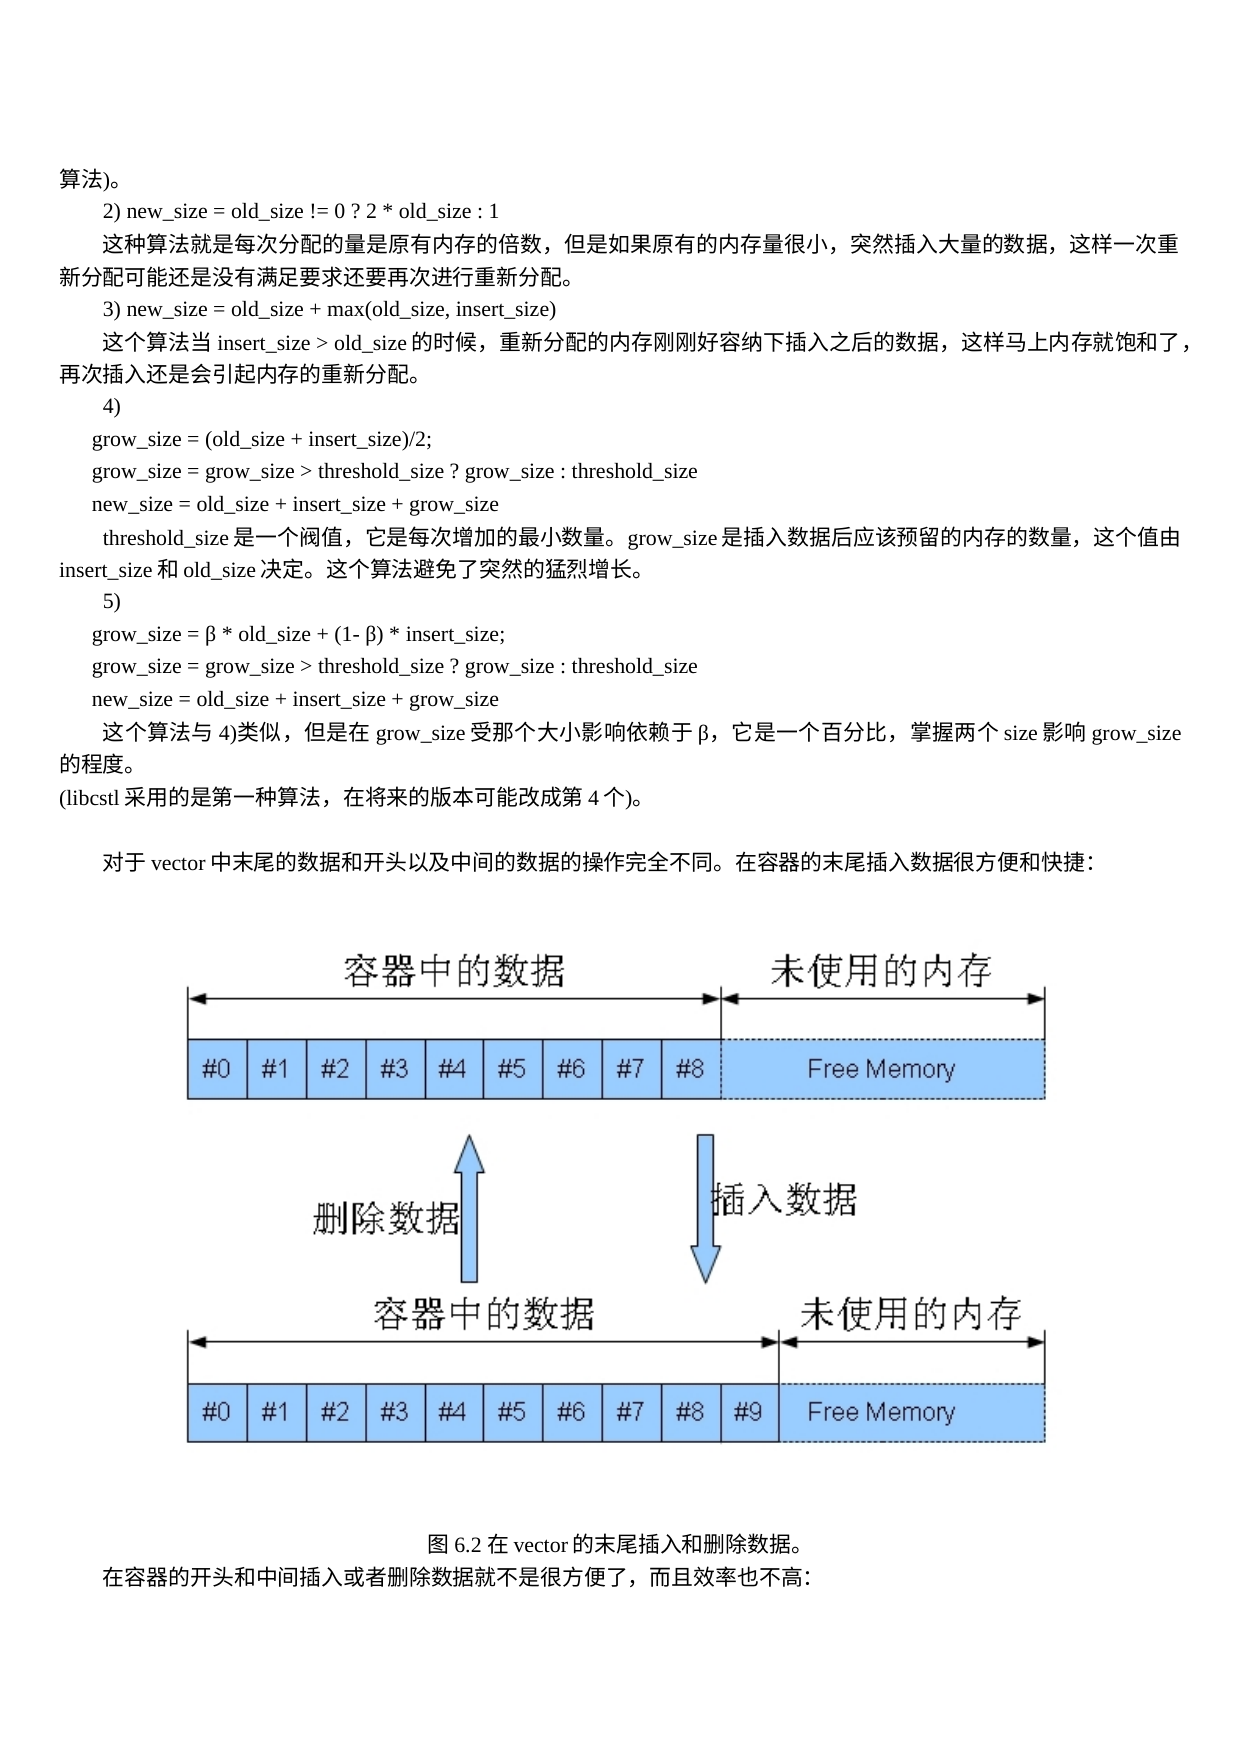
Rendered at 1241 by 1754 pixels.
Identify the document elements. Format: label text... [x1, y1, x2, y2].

text grow_size = grow_size > threshold_size ? grow_size : threshold_size [59, 454, 1181, 487]
text 在容器的开头和中间插入或者删除数据就不是很方便了，而且效率也不高： [59, 1559, 1181, 1592]
text 4) [59, 389, 1181, 422]
text 2) new_size = old_size != 0 ? 2 * old_size : 1 [59, 194, 1181, 227]
picture [106, 876, 1135, 1526]
text 这个算法当insert_size > old_size的时候，重新分配的内存刚刚好容纳下插入之后的数据，这样马上内存就饱和了，再次插入还是会引起内存的重新分配。 [59, 324, 1181, 389]
text grow_size = β * old_size + (1- β) * insert_size; [59, 617, 1181, 649]
text new_size = old_size + insert_size + grow_size [59, 682, 1181, 714]
text 5) [59, 584, 1181, 617]
text (libcstl采用的是第一种算法，在将来的版本可能改成第4个)。 [59, 779, 1181, 812]
text threshold_size是一个阀值，它是每次增加的最小数量。grow_size是插入数据后应该预留的内存的数量，这个值由insert_size和old_size决定。这个算法避免了突然的猛烈增长。 [59, 519, 1181, 584]
text 算法)。 [59, 162, 1181, 194]
text grow_size = (old_size + insert_size)/2; [59, 422, 1181, 454]
text 3) new_size = old_size + max(old_size, insert_size) [59, 292, 1181, 324]
text grow_size = grow_size > threshold_size ? grow_size : threshold_size [59, 649, 1181, 682]
text new_size = old_size + insert_size + grow_size [59, 487, 1181, 519]
text 图 6.2 在vector的末尾插入和删除数据。 [59, 1526, 1181, 1559]
text 这种算法就是每次分配的量是原有内存的倍数，但是如果原有的内存量很小，突然插入大量的数据，这样一次重新分配可能还是没有满足要求还要再次进行重新分配。 [59, 227, 1181, 292]
text 这个算法与4)类似，但是在grow_size受那个大小影响依赖于β，它是一个百分比，掌握两个size影响grow_size的程度。 [59, 714, 1181, 779]
text 对于vector中末尾的数据和开头以及中间的数据的操作完全不同。在容器的末尾插入数据很方便和快捷： [59, 844, 1181, 877]
